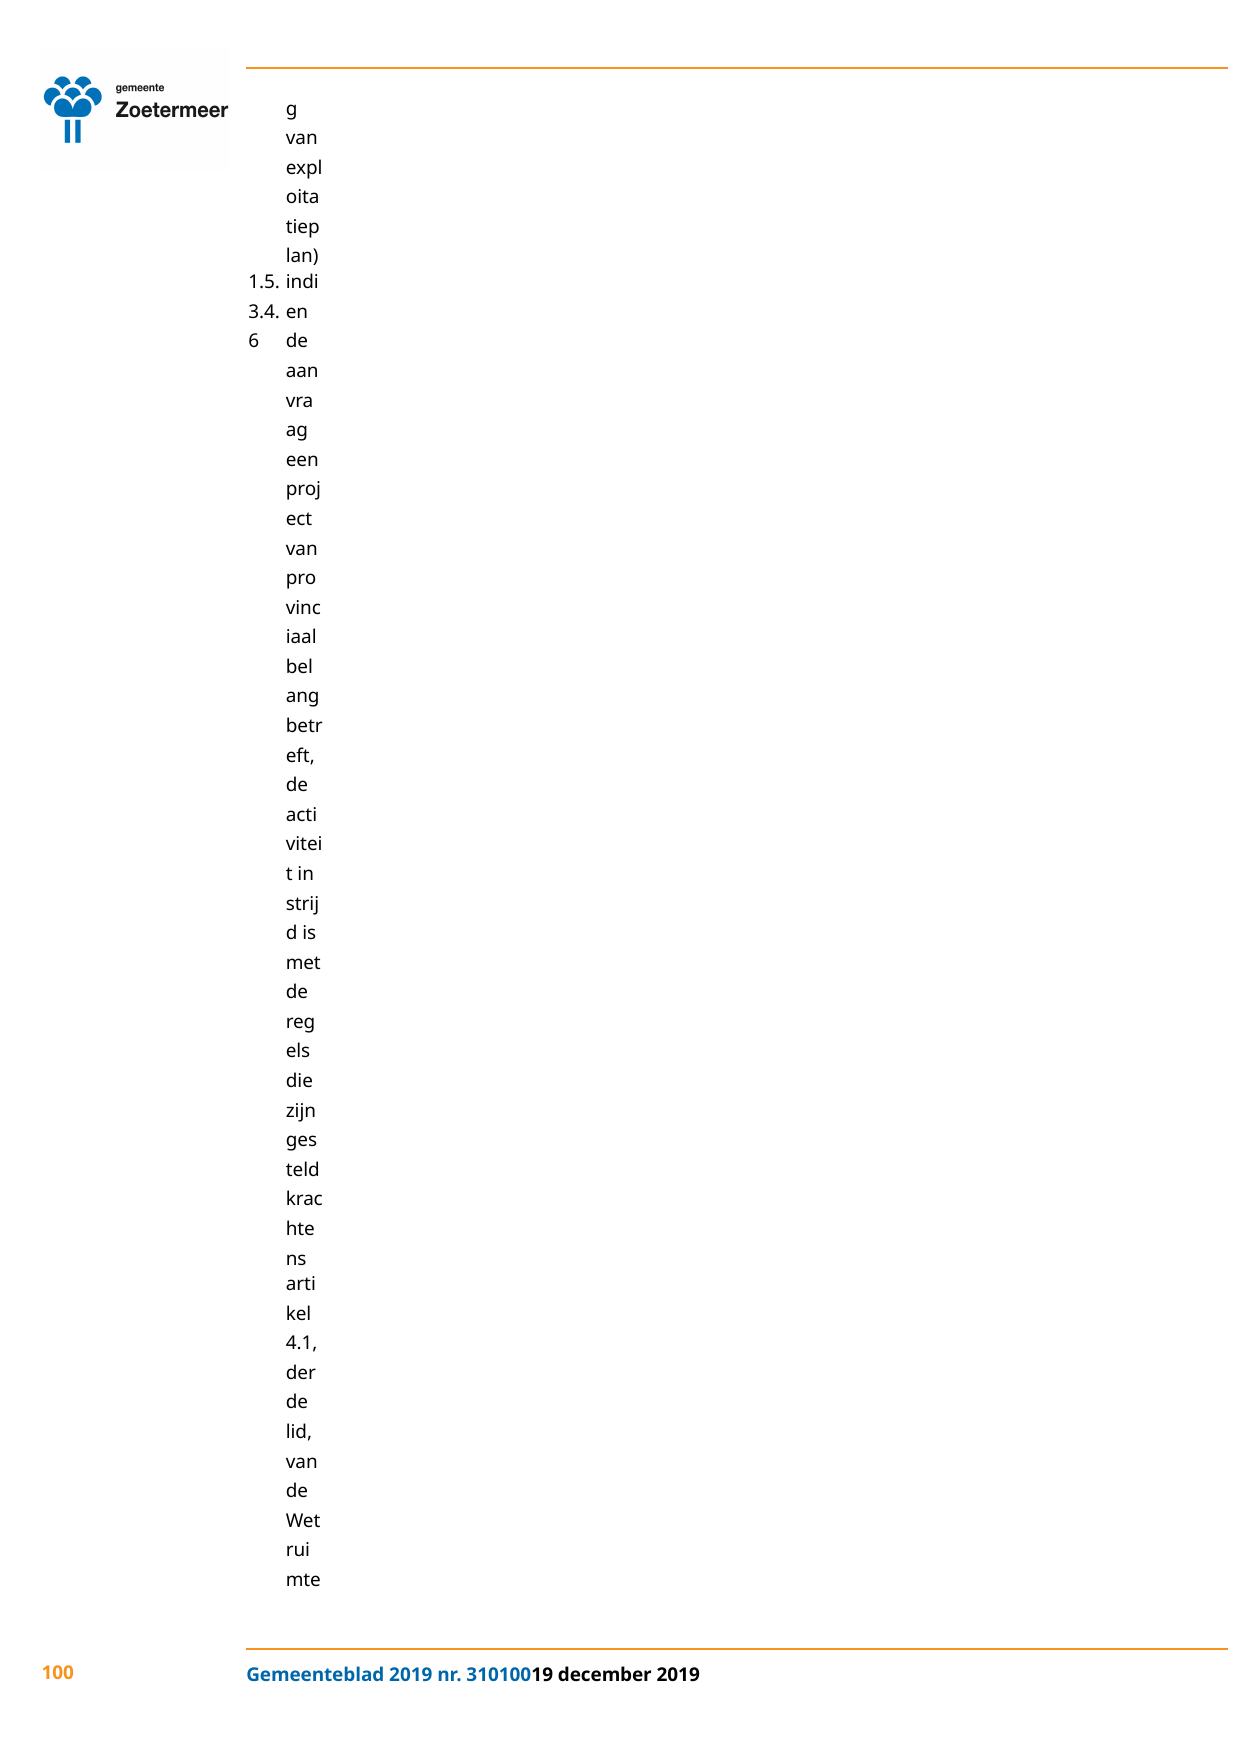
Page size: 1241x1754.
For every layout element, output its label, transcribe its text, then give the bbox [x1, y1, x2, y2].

table_cell [323, 95, 361, 268]
table_cell 1.5.3.4.6 [248, 269, 286, 1270]
table_cell [361, 1270, 398, 1592]
table_cell [361, 95, 398, 268]
table_cell artikel 4.1, derde lid, van de Wet ruimte [286, 1270, 323, 1592]
table_cell [323, 269, 361, 1270]
picture [41, 47, 231, 172]
table_cell indien de aanvraag een project van provinciaal belang betreft, de activiteit in strijd is met de regels die zijn gesteld krachtens [286, 269, 323, 1270]
table_cell [361, 269, 398, 1270]
table_cell [248, 95, 286, 268]
table_cell g van exploitatieplan) [286, 95, 323, 268]
table_cell [323, 1270, 361, 1592]
table_cell [248, 1270, 286, 1592]
